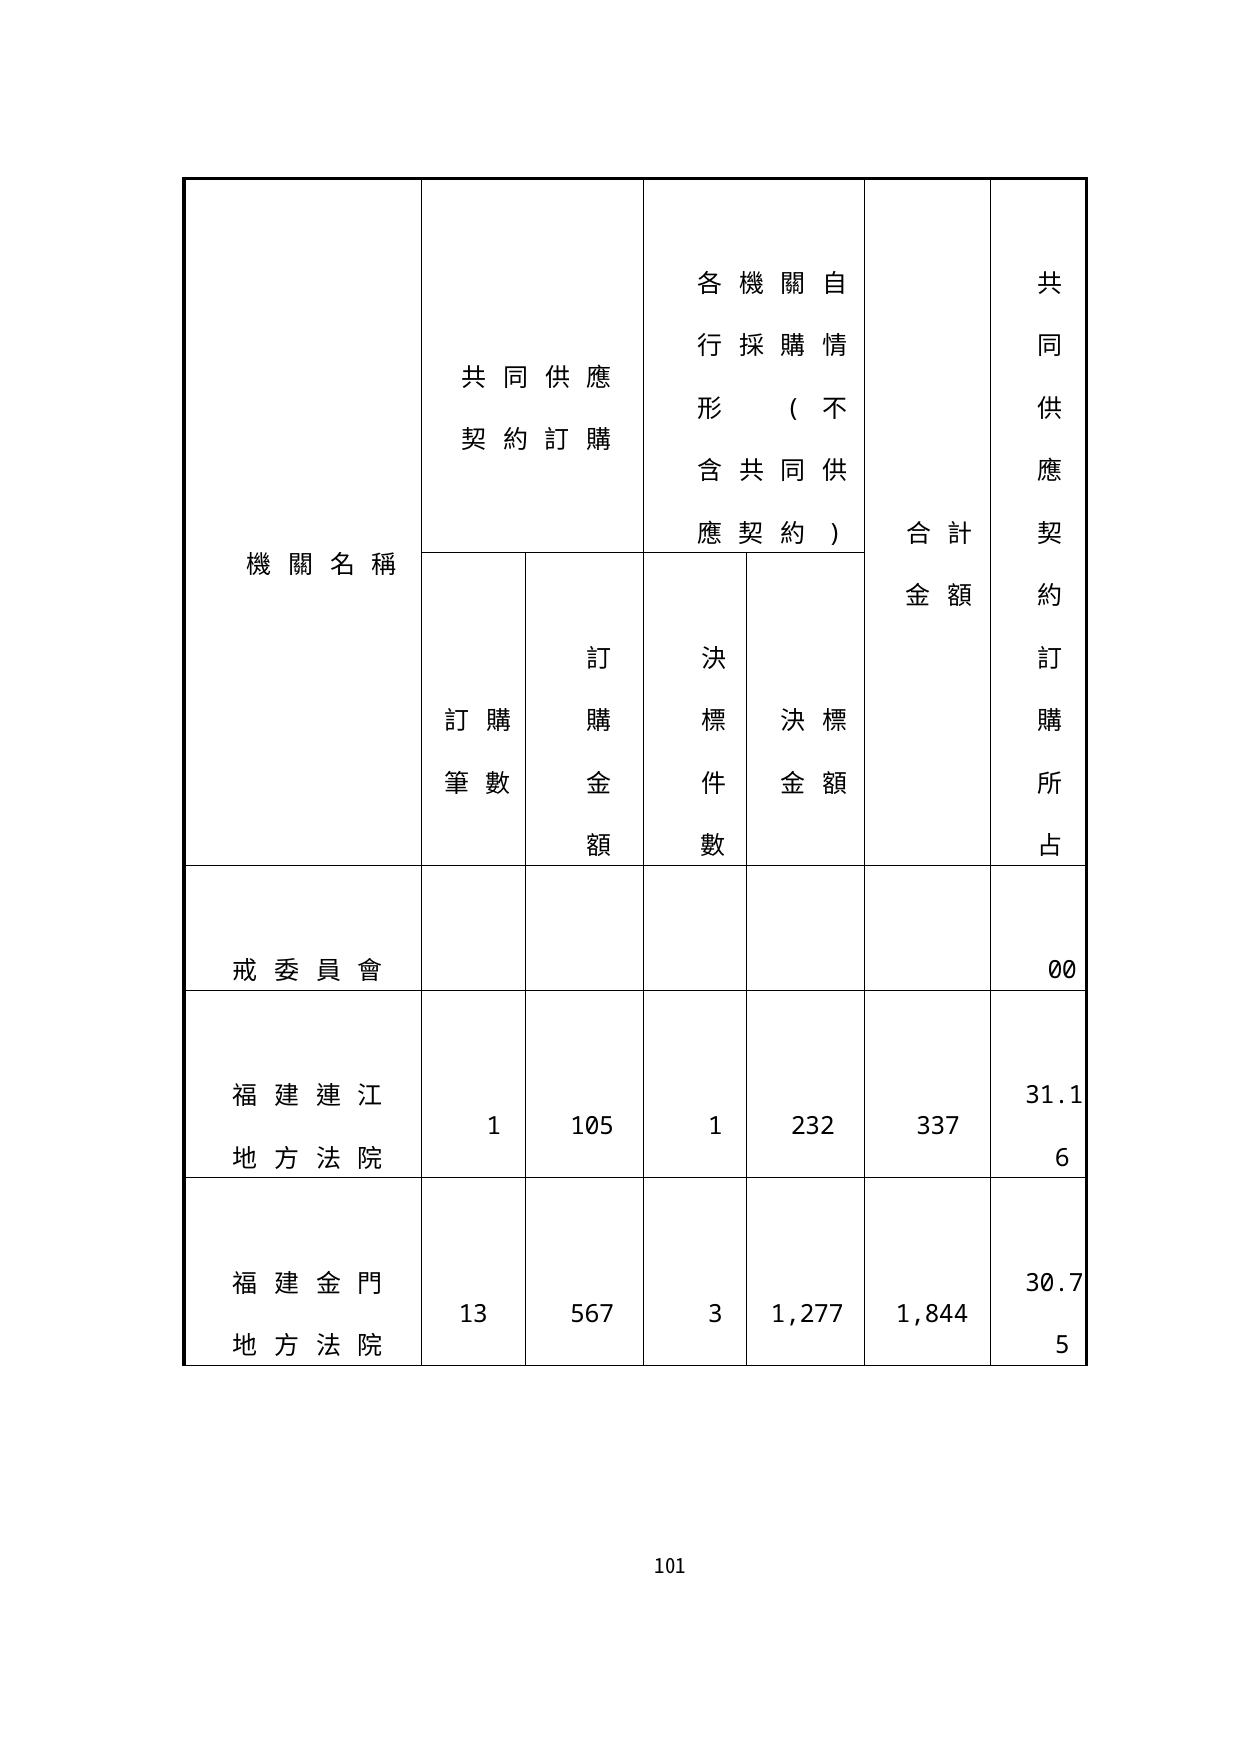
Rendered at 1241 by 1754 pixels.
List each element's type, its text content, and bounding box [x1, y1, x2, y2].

table_cell 105 [526, 991, 643, 1177]
table_cell 31.16 [991, 991, 1085, 1177]
table_cell 1,844 [865, 1178, 990, 1365]
table_cell 1 [644, 991, 746, 1177]
table_header 機關名稱 [186, 180, 421, 865]
table_cell 1 [422, 991, 525, 1177]
table_cell 13 [422, 1178, 525, 1365]
table_cell 訂購筆數 [422, 553, 525, 865]
table_cell 戒委員會 [186, 866, 421, 990]
table_cell [422, 866, 525, 990]
table_header 共同供應契約訂購 [422, 180, 643, 552]
table_cell [526, 866, 643, 990]
table_header 合計金額 [865, 180, 990, 865]
table_cell 30.75 [991, 1178, 1085, 1365]
table_header 各機關自行採購情形 (不含共同供應契約) [644, 180, 864, 552]
table_cell [865, 866, 990, 990]
table_cell [747, 866, 864, 990]
table_cell 337 [865, 991, 990, 1177]
table_cell 00 [991, 866, 1085, 990]
table_cell [644, 866, 746, 990]
table_cell 決標金額 [747, 553, 864, 865]
table_cell 福建連江地方法院 [186, 991, 421, 1177]
table_cell 3 [644, 1178, 746, 1365]
table_header 共同供應契約訂購所占比率 [991, 180, 1085, 865]
table_cell 決標件數 [644, 553, 746, 865]
table_cell 567 [526, 1178, 643, 1365]
table_cell 訂購金額 [526, 553, 643, 865]
table_cell 福建金門地方法院 [186, 1178, 421, 1365]
table_cell 232 [747, 991, 864, 1177]
table_cell 1,277 [747, 1178, 864, 1365]
